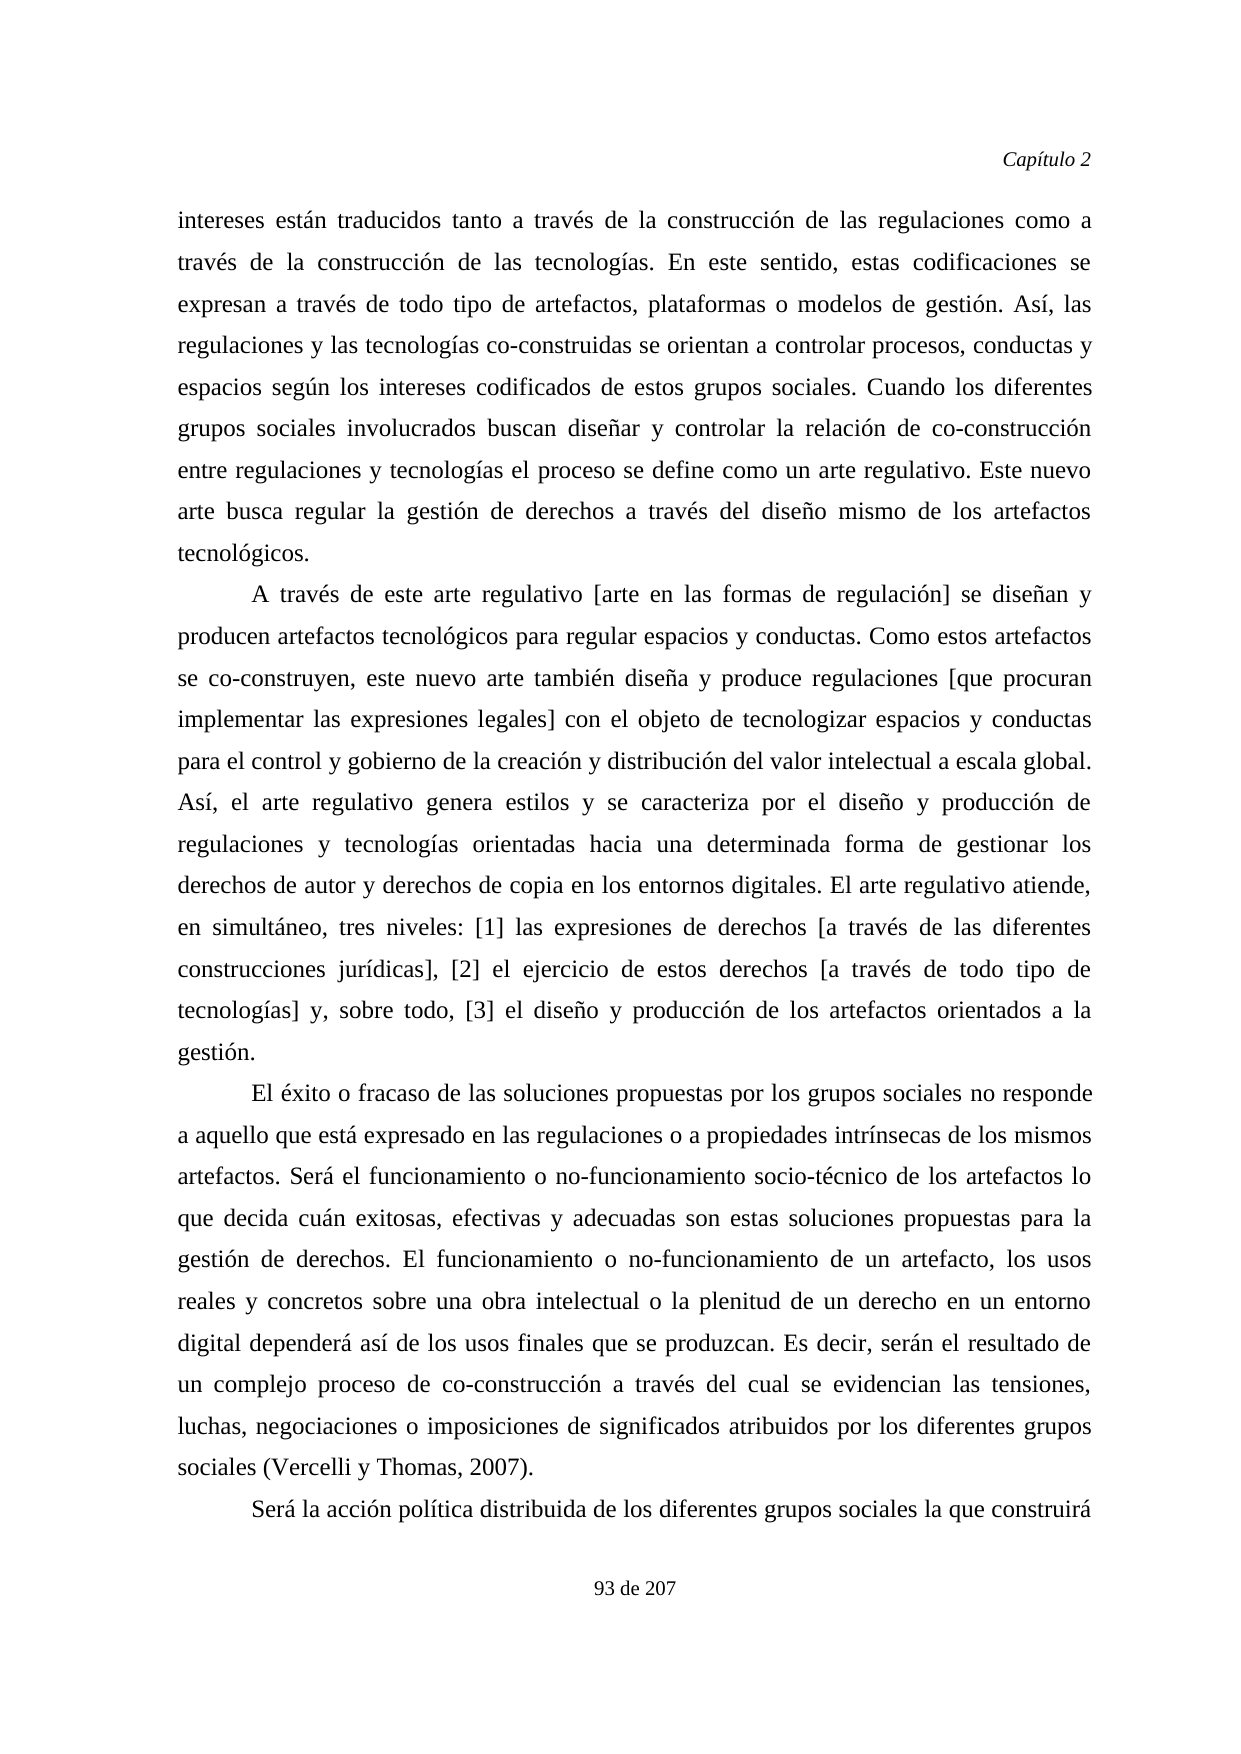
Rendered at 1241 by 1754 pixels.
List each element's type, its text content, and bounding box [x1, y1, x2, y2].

text Será la acción política distribuida de los diferentes grupos sociales la que construirá [177, 1495, 1093, 1523]
text A través de este arte regulativo [arte en las formas de regulación] se diseñan y producen artefactos tecnológicos para regular espacios y conductas. Como estos artefactos se co-construyen, este nuevo arte también diseña y produce regulaciones [que procuran implementar las expresiones legales] con el objeto de tecnologizar espacios y conductas para el control y gobierno de la creación y distribución del valor intelectual a escala global. Así, el arte regulativo genera estilos y se caracteriza por el diseño y producción de regulaciones y tecnologías orientadas hacia una determinada forma de gestionar los derechos de autor y derechos de copia en los entornos digitales. El arte regulativo atiende, en simultáneo, tres niveles: [1] las expresiones de derechos [a través de las diferentes construcciones jurídicas], [2] el ejercicio de estos derechos [a través de todo tipo de tecnologías] y, sobre todo, [3] el diseño y producción de los artefactos orientados a la gestión. [177, 581, 1093, 1066]
text El éxito o fracaso de las soluciones propuestas por los grupos sociales no responde a aquello que está expresado en las regulaciones o a propiedades intrínsecas de los mismos artefactos. Será el funcionamiento o no-funcionamiento socio-técnico de los artefactos lo que decida cuán exitosas, efectivas y adecuadas son estas soluciones propuestas para la gestión de derechos. El funcionamiento o no-funcionamiento de un artefacto, los usos reales y concretos sobre una obra intelectual o la plenitud de un derecho en un entorno digital dependerá así de los usos finales que se produzcan. Es decir, serán el resultado de un complejo proceso de co-construcción a través del cual se evidencian las tensiones, luchas, negociaciones o imposiciones de significados atribuidos por los diferentes grupos sociales (Vercelli y Thomas, 2007). [177, 1079, 1093, 1481]
text intereses están traducidos tanto a través de la construcción de las regulaciones como a través de la construcción de las tecnologías. En este sentido, estas codificaciones se expresan a través de todo tipo de artefactos, plataformas o modelos de gestión. Así, las regulaciones y las tecnologías co-construidas se orientan a controlar procesos, conductas y espacios según los intereses codificados de estos grupos sociales. Cuando los diferentes grupos sociales involucrados buscan diseñar y controlar la relación de co-construcción entre regulaciones y tecnologías el proceso se define como un arte regulativo. Este nuevo arte busca regular la gestión de derechos a través del diseño mismo de los artefactos tecnológicos. [177, 207, 1093, 567]
